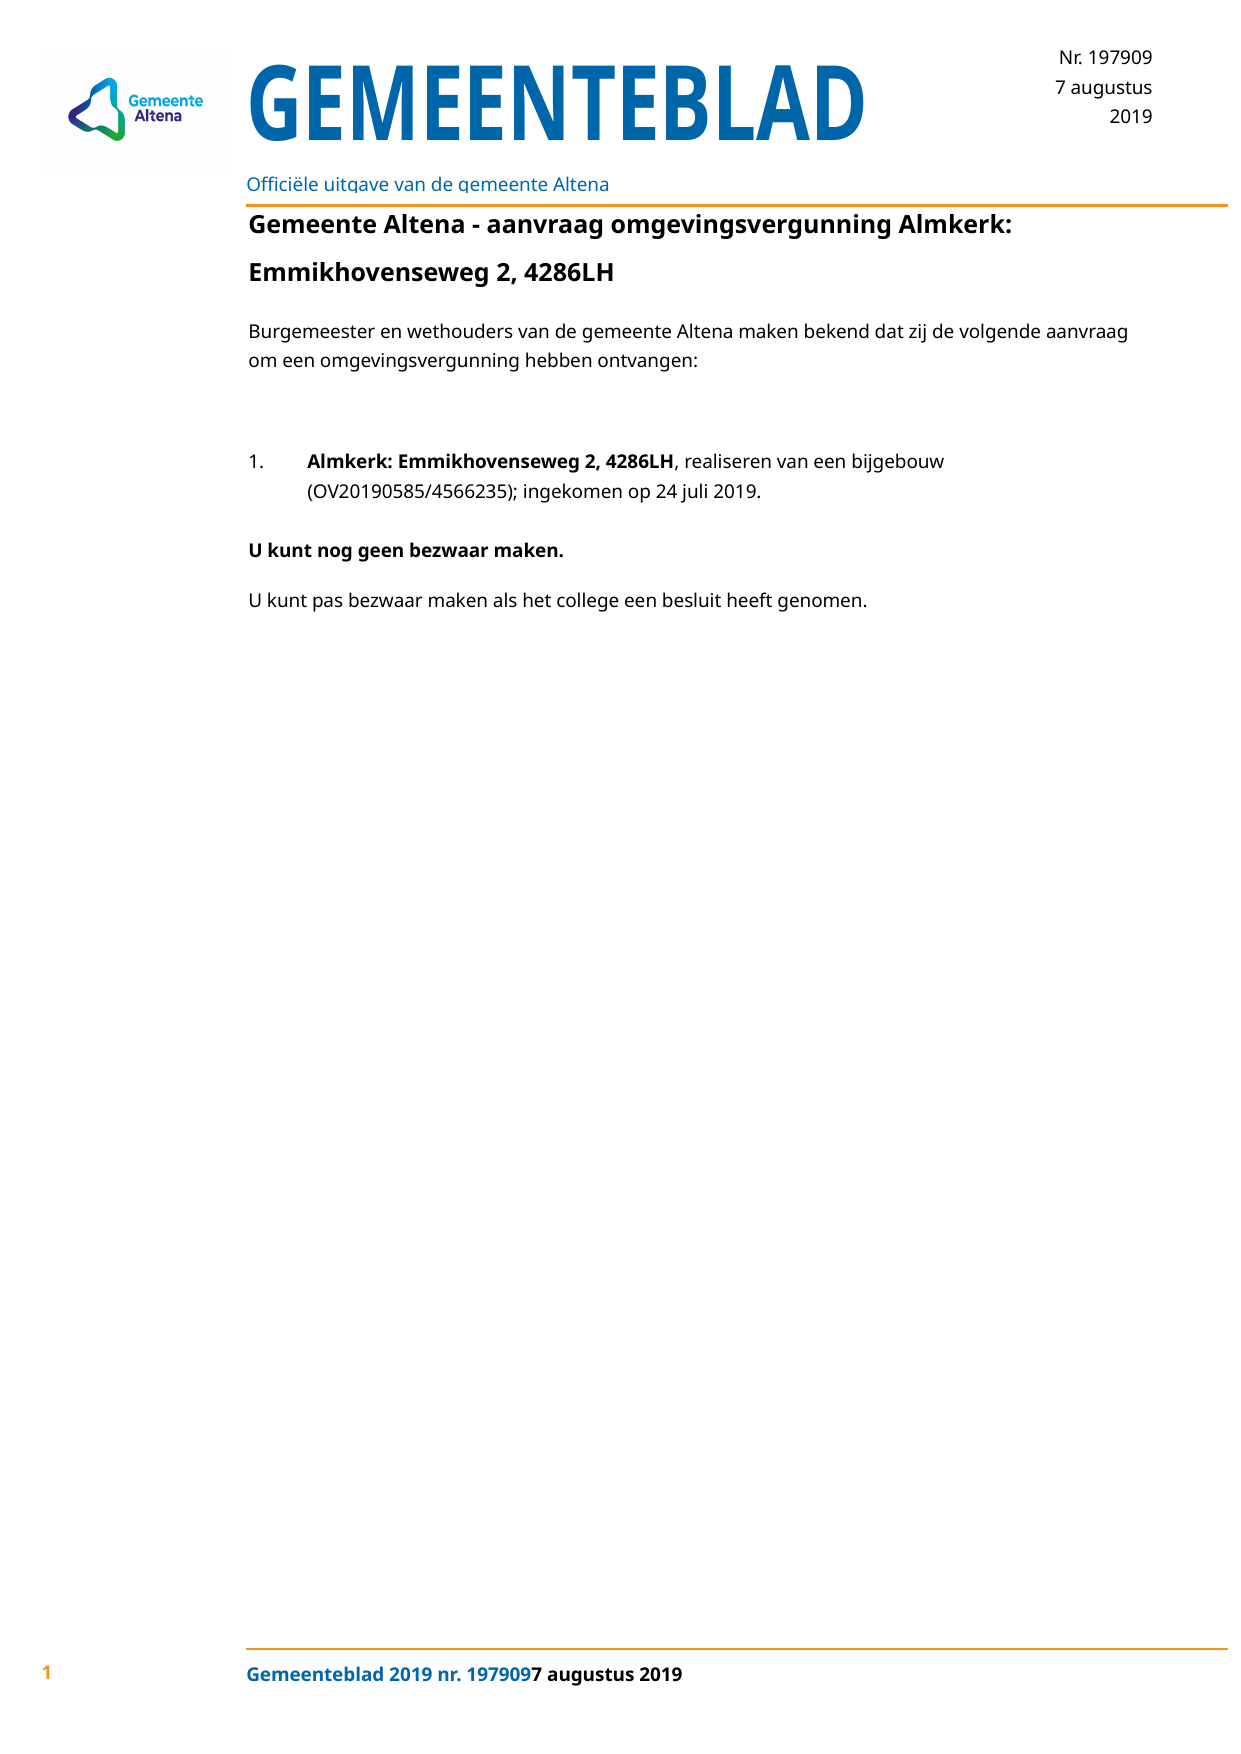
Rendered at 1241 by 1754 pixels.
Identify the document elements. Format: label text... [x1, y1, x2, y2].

list Almkerk: Emmikhovenseweg 2, 4286LH, realiseren van een bijgebouw (OV20190585/4566235); ingekomen op 24 juli 2019. [248, 448, 1152, 504]
text U kunt nog geen bezwaar maken. [248, 537, 1152, 563]
picture [41, 47, 231, 172]
text U kunt pas bezwaar maken als het college een besluit heeft genomen. [248, 587, 1152, 613]
text Burgemeester en wethouders van de gemeente Altena maken bekend dat zij de volgende aanvraag om een omgevingsvergunning hebben ontvangen: [248, 318, 1152, 373]
text Gemeente Altena - aanvraag omgevingsvergunning Almkerk: Emmikhovenseweg 2, 4286LH [248, 207, 1152, 288]
